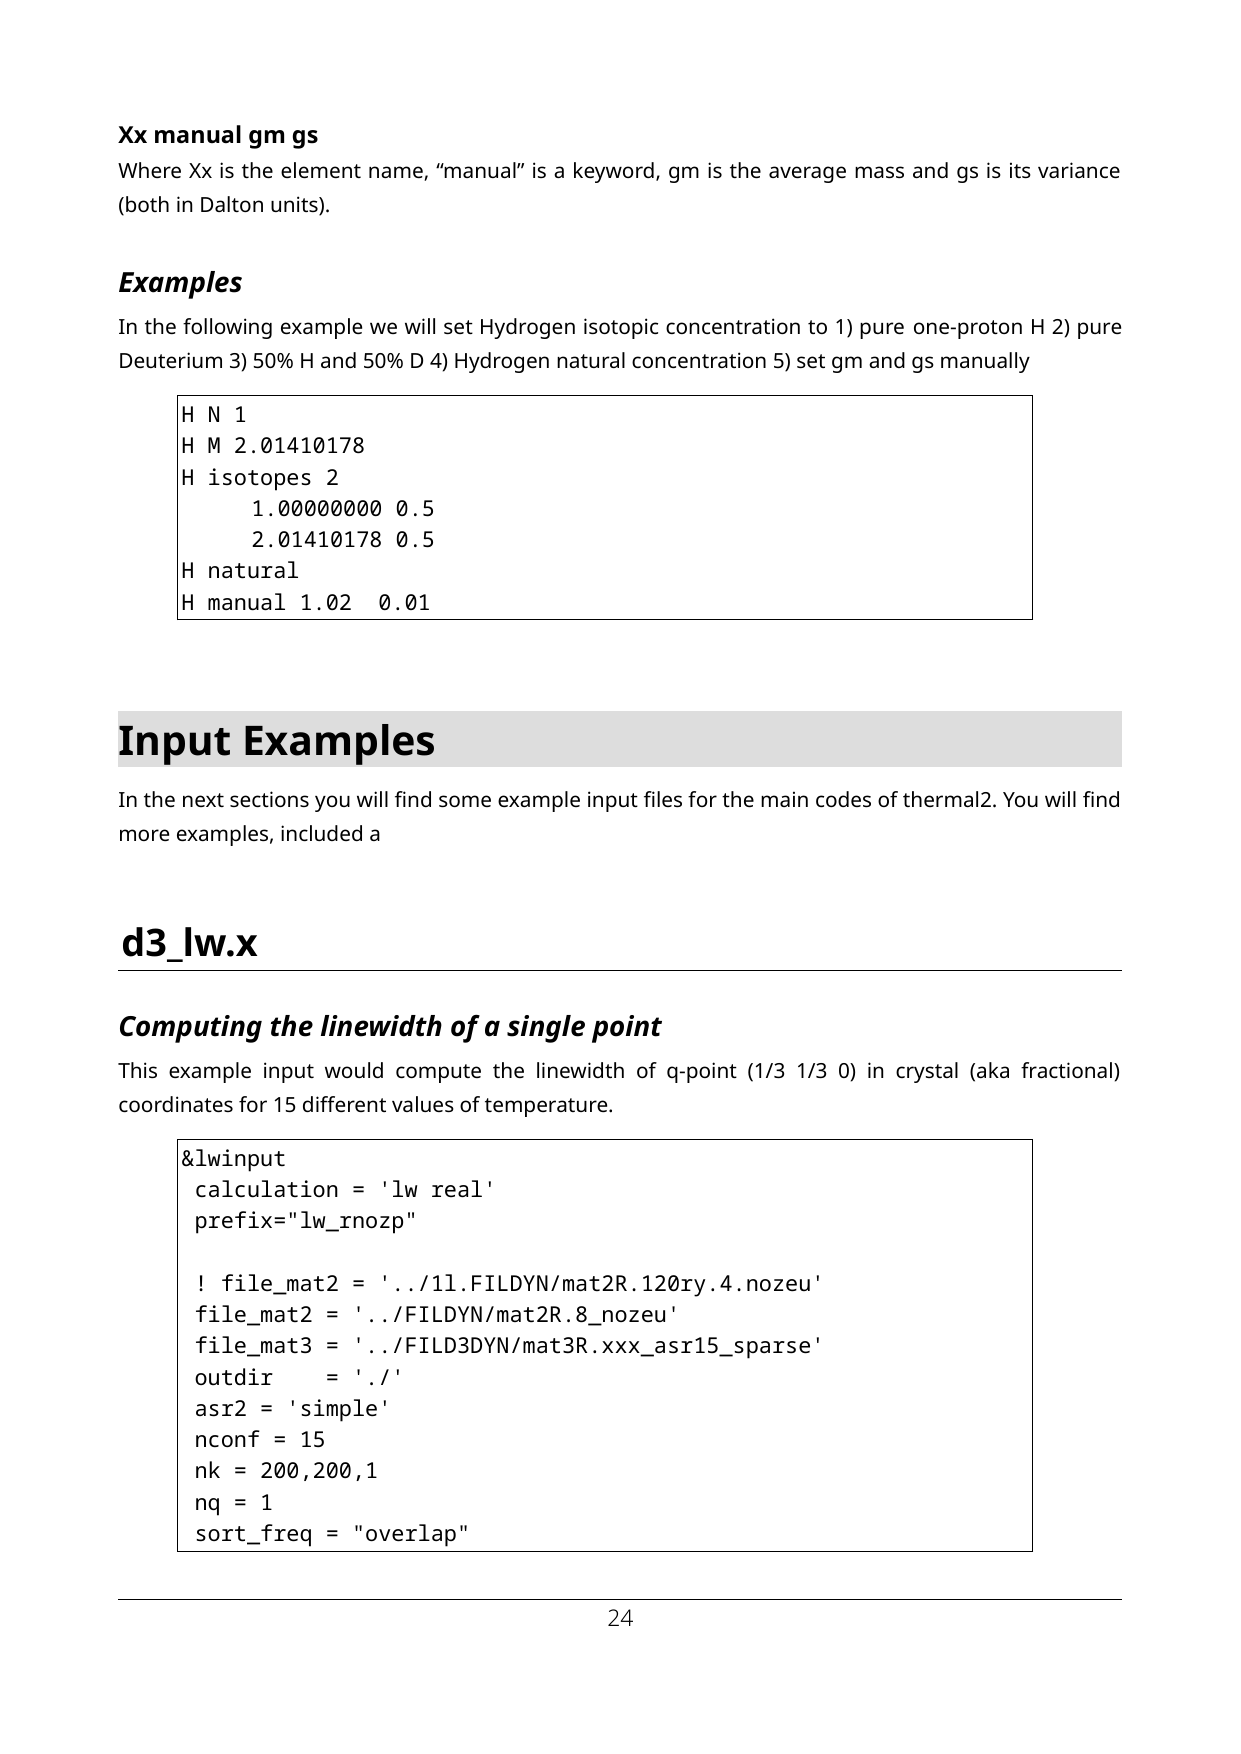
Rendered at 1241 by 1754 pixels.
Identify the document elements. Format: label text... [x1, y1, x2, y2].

text &lwinput calculation = 'lw real' prefix="lw_rnozp" ! file_mat2 = '../1l.FILDYN/mat2R.120ry.4.nozeu' file_mat2 = '../FILDYN/mat2R.8_nozeu' file_mat3 = '../FILD3DYN/mat3R.xxx_asr15_sparse' outdir = './' asr2 = 'simple' nconf = 15 nk = 200,200,1 nq = 1 sort_freq = "overlap" [178, 1140, 1032, 1551]
text In the next sections you will find some example input files for the main codes of thermal2. You will find more examples, included a [118, 785, 1122, 848]
text This example input would compute the linewidth of q-point (1/3 1/3 0) in crystal (aka fractional) coordinates for 15 different values of temperature. [118, 1056, 1122, 1119]
subtitle Computing the linewidth of a single point [118, 1007, 1122, 1044]
subtitle d3_lw.x [118, 913, 1122, 970]
text H N 1 H M 2.01410178 H isotopes 2 1.00000000 0.5 2.01410178 0.5 H natural H manual 1.02 0.01 [178, 396, 1032, 619]
subtitle Xx manual gm gs [118, 118, 1122, 150]
text In the following example we will set Hydrogen isotopic concentration to 1) pure one-proton H 2) pure Deuterium 3) 50% H and 50% D 4) Hydrogen natural concentration 5) set gm and gs manually [118, 312, 1122, 375]
subtitle Input Examples [118, 711, 1122, 767]
text Where Xx is the element name, “manual” is a keyword, gm is the average mass and gs is its variance (both in Dalton units). [118, 156, 1122, 219]
subtitle Examples [118, 263, 1122, 301]
